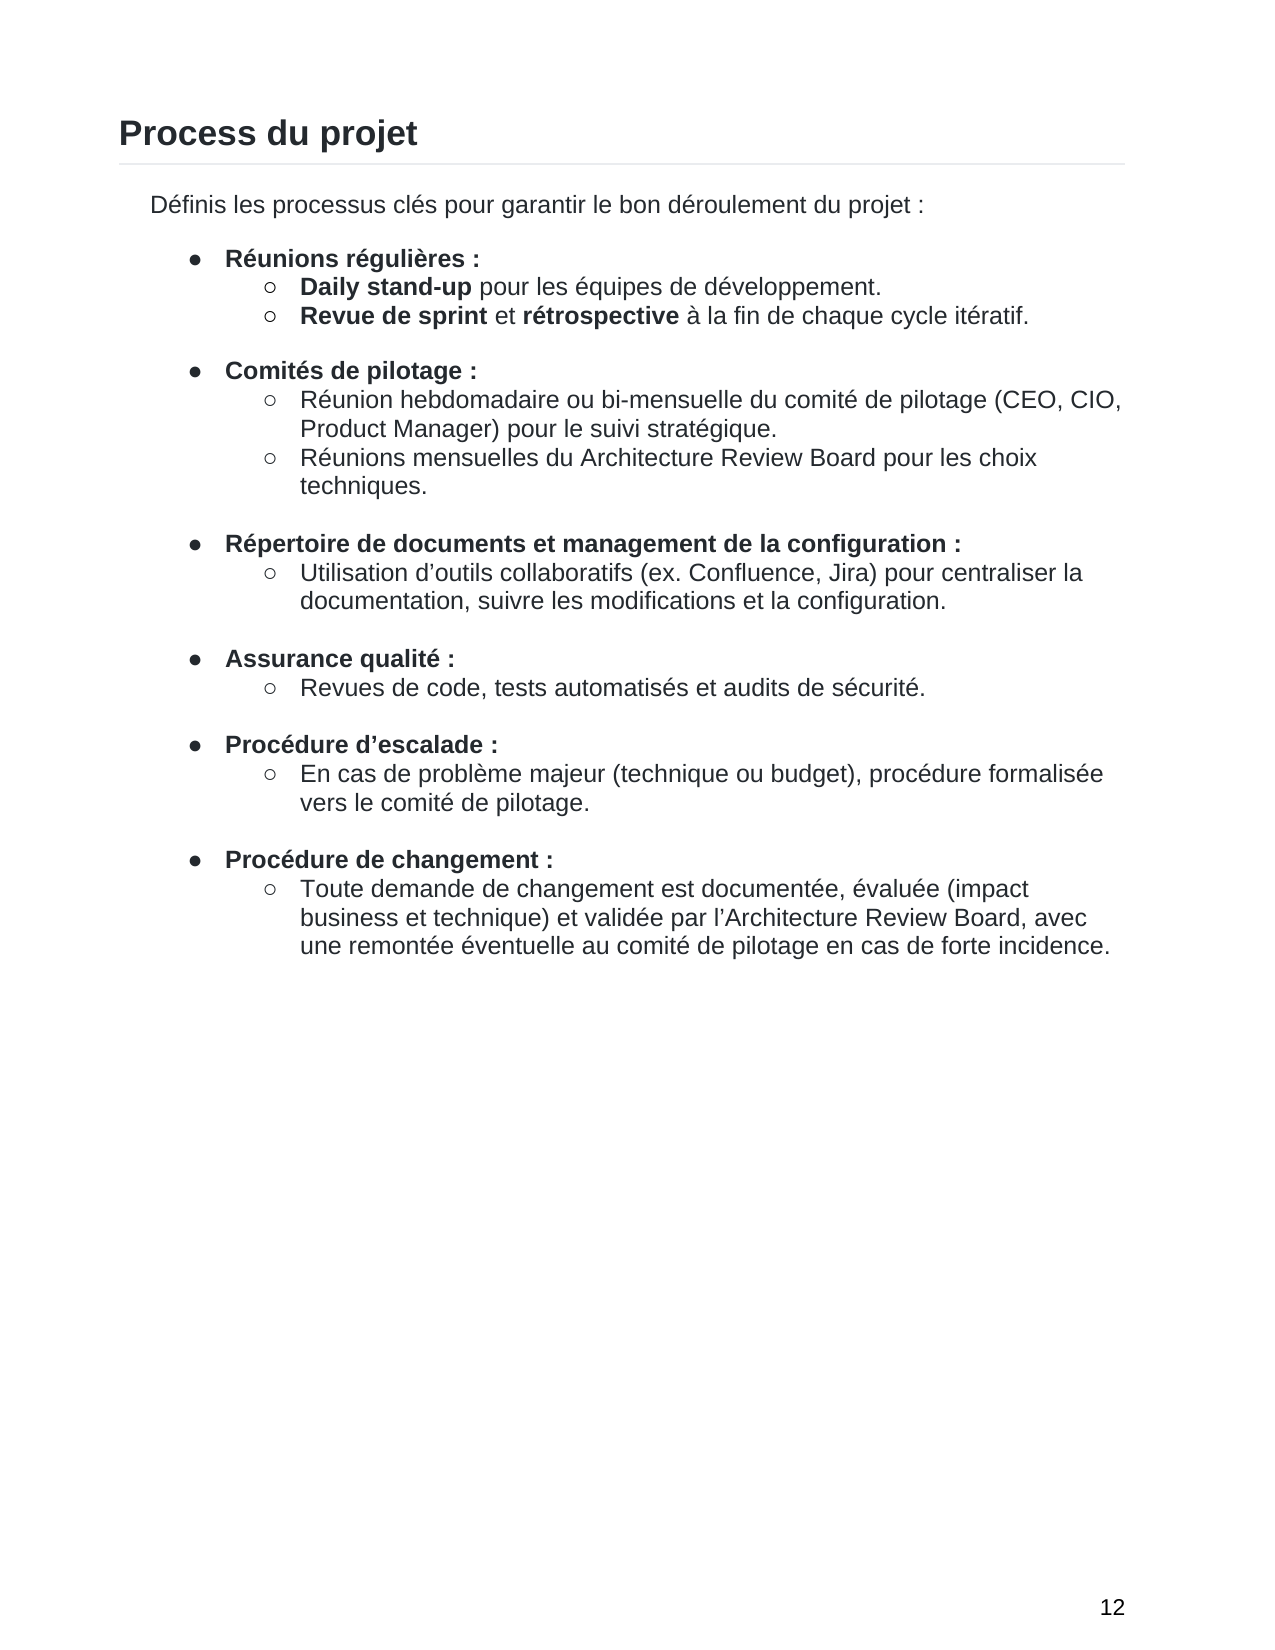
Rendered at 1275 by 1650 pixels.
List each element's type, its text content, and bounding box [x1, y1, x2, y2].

text Définis les processus clés pour garantir le bon déroulement du projet : [150, 190, 1125, 219]
list Réunion hebdomadaire ou bi-mensuelle du comité de pilotage (CEO, CIO, Product Manager) pour le suivi stratégique. [262, 385, 1125, 442]
list Réunions mensuelles du Architecture Review Board pour les choix techniques. [262, 442, 1125, 529]
list Daily stand-up pour les équipes de développement. [262, 272, 1125, 301]
list Procédure de changement : [187, 845, 1125, 874]
list Comités de pilotage : [187, 356, 1125, 385]
list Revues de code, tests automatisés et audits de sécurité. [262, 672, 1125, 730]
list Réunions régulières : [187, 244, 1125, 272]
list Revue de sprint et rétrospective à la fin de chaque cycle itératif. [262, 301, 1125, 356]
list Assurance qualité : [187, 644, 1125, 672]
list Procédure d’escalade : [187, 730, 1125, 759]
list Répertoire de documents et management de la configuration : [187, 529, 1125, 557]
list Toute demande de changement est documentée, évaluée (impact business et technique) et validée par l’Architecture Review Board, avec une remontée éventuelle au comité de pilotage en cas de forte incidence. [262, 874, 1125, 960]
list En cas de problème majeur (technique ou budget), procédure formalisée vers le comité de pilotage. [262, 759, 1125, 845]
subtitle Process du projet [119, 112, 1125, 163]
list Utilisation d’outils collaboratifs (ex. Confluence, Jira) pour centraliser la documentation, suivre les modifications et la configuration. [262, 557, 1125, 644]
